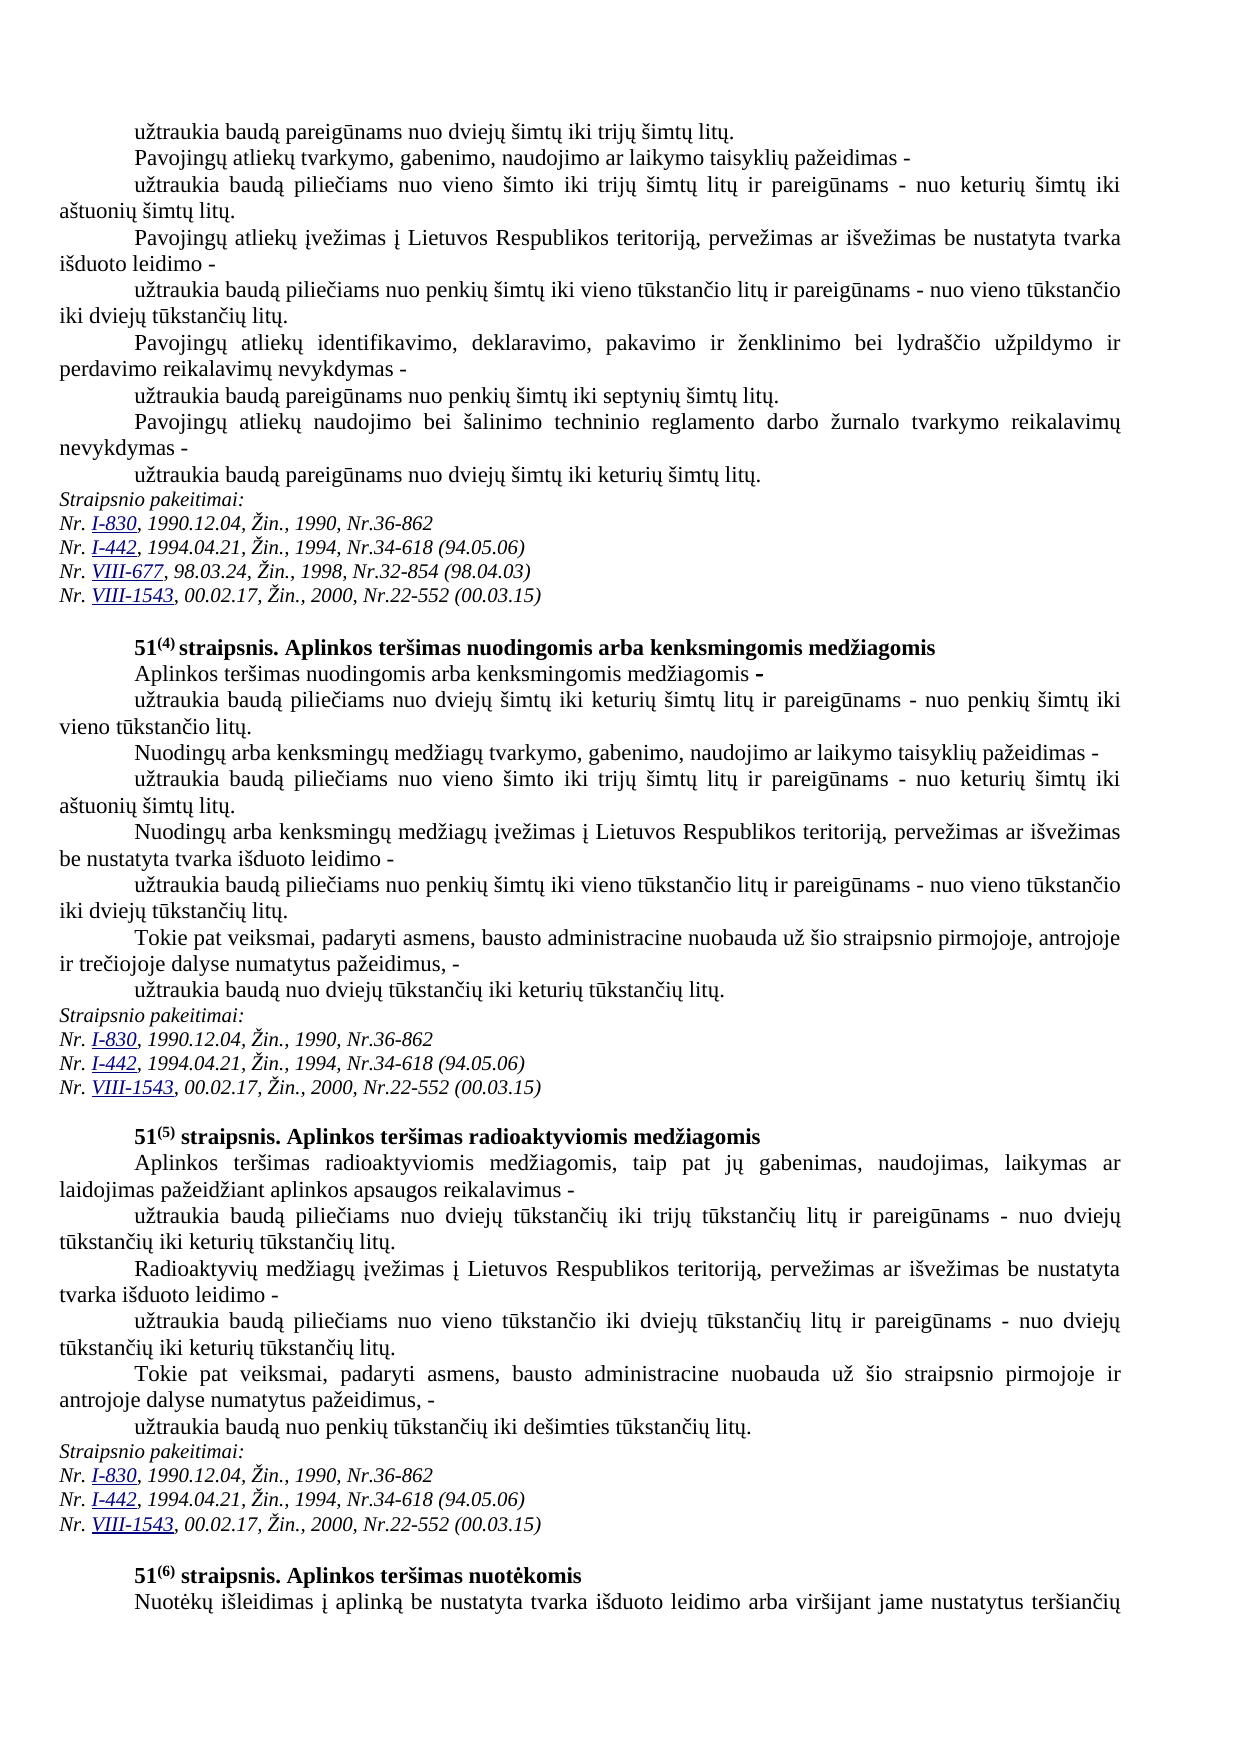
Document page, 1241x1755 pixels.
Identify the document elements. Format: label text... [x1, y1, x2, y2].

text Pavojingų atliekų naudojimo bei šalinimo techninio reglamento darbo žurnalo tvarkymo reikalavimų nevykdymas - [59, 408, 1122, 461]
text Pavojingų atliekų tvarkymo, gabenimo, naudojimo ar laikymo taisyklių pažeidimas - [59, 144, 1122, 171]
text Aplinkos teršimas nuodingomis arba kenksmingomis medžiagomis - [59, 660, 1122, 686]
text užtraukia baudą piliečiams nuo dviejų šimtų iki keturių šimtų litų ir pareigūnams - nuo penkių šimtų iki vieno tūkstančio litų. [59, 686, 1122, 739]
text užtraukia baudą piliečiams nuo penkių šimtų iki vieno tūkstančio litų ir pareigūnams - nuo vieno tūkstančio iki dviejų tūkstančių litų. [59, 871, 1122, 924]
text užtraukia baudą nuo dviejų tūkstančių iki keturių tūkstančių litų. [59, 976, 1122, 1003]
text 51(6) straipsnis. Aplinkos teršimas nuotėkomis [59, 1562, 1122, 1588]
text Nr. I-442, 1994.04.21, Žin., 1994, Nr.34-618 (94.05.06) [59, 1487, 1122, 1511]
text Nr. VIII-1543, 00.02.17, Žin., 2000, Nr.22-552 (00.03.15) [59, 1511, 1122, 1536]
text Nr. VIII-677, 98.03.24, Žin., 1998, Nr.32-854 (98.04.03) [59, 559, 1122, 583]
text užtraukia baudą pareigūnams nuo penkių šimtų iki septynių šimtų litų. [59, 382, 1122, 408]
text 51(5) straipsnis. Aplinkos teršimas radioaktyviomis medžiagomis [59, 1123, 1122, 1149]
text Tokie pat veiksmai, padaryti asmens, bausto administracine nuobauda už šio straipsnio pirmojoje, antrojoje ir trečiojoje dalyse numatytus pažeidimus, - [59, 924, 1122, 976]
text 51(4) straipsnis. Aplinkos teršimas nuodingomis arba kenksmingomis medžiagomis [134, 634, 1122, 660]
text Nr. I-830, 1990.12.04, Žin., 1990, Nr.36-862 [59, 511, 1122, 535]
text užtraukia baudą nuo penkių tūkstančių iki dešimties tūkstančių litų. [59, 1413, 1122, 1439]
text užtraukia baudą pareigūnams nuo dviejų šimtų iki trijų šimtų litų. [59, 118, 1122, 144]
text Aplinkos teršimas radioaktyviomis medžiagomis, taip pat jų gabenimas, naudojimas, laikymas ar laidojimas pažeidžiant aplinkos apsaugos reikalavimus - [59, 1149, 1122, 1202]
text Straipsnio pakeitimai: [59, 487, 1122, 511]
text Nuotėkų išleidimas į aplinką be nustatyta tvarka išduoto leidimo arba viršijant jame nustatytus teršiančių [59, 1588, 1122, 1614]
text užtraukia baudą piliečiams nuo vieno šimto iki trijų šimtų litų ir pareigūnams - nuo keturių šimtų iki aštuonių šimtų litų. [59, 171, 1122, 223]
text Radioaktyvių medžiagų įvežimas į Lietuvos Respublikos teritoriją, pervežimas ar išvežimas be nustatyta tvarka išduoto leidimo - [59, 1255, 1122, 1307]
text užtraukia baudą piliečiams nuo vieno tūkstančio iki dviejų tūkstančių litų ir pareigūnams - nuo dviejų tūkstančių iki keturių tūkstančių litų. [59, 1307, 1122, 1360]
text Nr. I-830, 1990.12.04, Žin., 1990, Nr.36-862 [59, 1027, 1122, 1051]
text Tokie pat veiksmai, padaryti asmens, bausto administracine nuobauda už šio straipsnio pirmojoje ir antrojoje dalyse numatytus pažeidimus, - [59, 1360, 1122, 1413]
text Nuodingų arba kenksmingų medžiagų įvežimas į Lietuvos Respublikos teritoriją, pervežimas ar išvežimas be nustatyta tvarka išduoto leidimo - [59, 818, 1122, 871]
text užtraukia baudą piliečiams nuo dviejų tūkstančių iki trijų tūkstančių litų ir pareigūnams - nuo dviejų tūkstančių iki keturių tūkstančių litų. [59, 1202, 1122, 1255]
text užtraukia baudą piliečiams nuo penkių šimtų iki vieno tūkstančio litų ir pareigūnams - nuo vieno tūkstančio iki dviejų tūkstančių litų. [59, 276, 1122, 329]
text užtraukia baudą piliečiams nuo vieno šimto iki trijų šimtų litų ir pareigūnams - nuo keturių šimtų iki aštuonių šimtų litų. [59, 766, 1122, 818]
text Nr. I-830, 1990.12.04, Žin., 1990, Nr.36-862 [59, 1463, 1122, 1487]
text Nuodingų arba kenksmingų medžiagų tvarkymo, gabenimo, naudojimo ar laikymo taisyklių pažeidimas - [59, 739, 1122, 766]
text Nr. VIII-1543, 00.02.17, Žin., 2000, Nr.22-552 (00.03.15) [59, 1075, 1122, 1099]
text Pavojingų atliekų įvežimas į Lietuvos Respublikos teritoriją, pervežimas ar išvežimas be nustatyta tvarka išduoto leidimo - [59, 223, 1122, 276]
text užtraukia baudą pareigūnams nuo dviejų šimtų iki keturių šimtų litų. [59, 461, 1122, 487]
text Nr. VIII-1543, 00.02.17, Žin., 2000, Nr.22-552 (00.03.15) [59, 583, 1122, 607]
text Nr. I-442, 1994.04.21, Žin., 1994, Nr.34-618 (94.05.06) [59, 1051, 1122, 1075]
text Pavojingų atliekų identifikavimo, deklaravimo, pakavimo ir ženklinimo bei lydraščio užpildymo ir perdavimo reikalavimų nevykdymas - [59, 329, 1122, 382]
text Straipsnio pakeitimai: [59, 1003, 1122, 1027]
text Straipsnio pakeitimai: [59, 1439, 1122, 1463]
text Nr. I-442, 1994.04.21, Žin., 1994, Nr.34-618 (94.05.06) [59, 535, 1122, 559]
